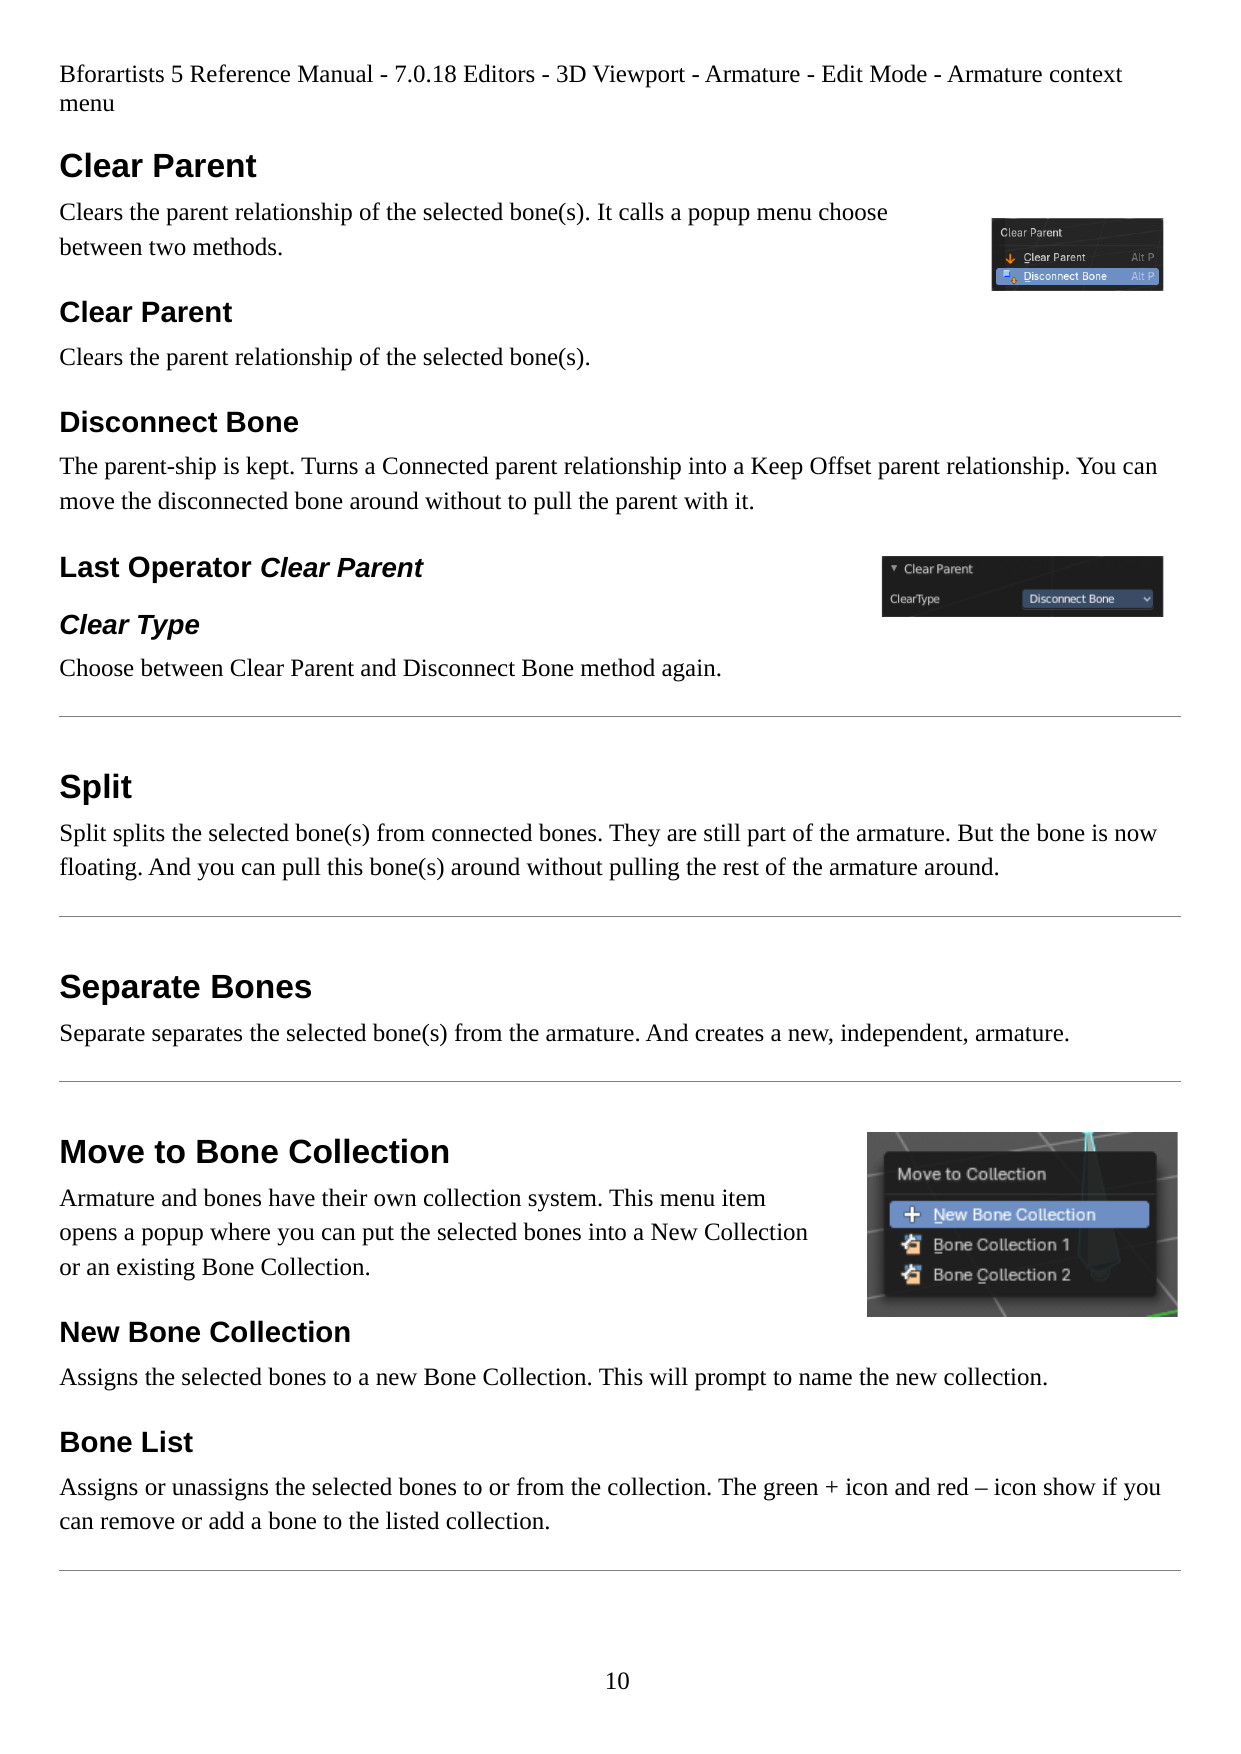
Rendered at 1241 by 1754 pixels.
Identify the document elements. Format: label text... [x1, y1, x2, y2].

subtitle Move to Bone Collection [59, 1132, 867, 1170]
picture [867, 1132, 1178, 1317]
picture [881, 556, 1164, 617]
subtitle Disconnect Bone [59, 405, 1181, 439]
text Armature and bones have their own collection system. This menu item opens a popup where you can put the selected bones into a New Collection or an existing Bone Collection. [59, 1183, 867, 1281]
text Choose between Clear Parent and Disconnect Bone method again. [59, 653, 1181, 681]
text Clears the parent relationship of the selected bone(s). [59, 342, 1181, 370]
subtitle Bone List [59, 1425, 1181, 1459]
text The parent-ship is kept. Turns a Connected parent relationship into a Keep Offset parent relationship. You can move the disconnected bone around without to pull the parent with it. [59, 451, 1181, 515]
subtitle Clear Parent [59, 295, 1181, 329]
subtitle New Bone Collection [59, 1315, 1181, 1349]
picture [991, 218, 1164, 291]
subtitle Last Operator Clear Parent [59, 549, 1181, 583]
subtitle Clear Type [59, 608, 1181, 640]
text Clears the parent relationship of the selected bone(s). It calls a popup menu choose between two methods. [59, 197, 1181, 260]
text Separate separates the selected bone(s) from the armature. And creates a new, independent, armature. [59, 1018, 1181, 1046]
text Split splits the selected bone(s) from connected bones. They are still part of the armature. But the bone is now floating. And you can pull this bone(s) around without pulling the rest of the armature around. [59, 818, 1181, 881]
text Assigns or unassigns the selected bones to or from the collection. The green + icon and red – icon show if you can remove or add a bone to the listed collection. [59, 1472, 1181, 1535]
text Assigns the selected bones to a new Bone Collection. This will prompt to name the new collection. [59, 1362, 1181, 1390]
subtitle Split [59, 767, 1181, 805]
subtitle Clear Parent [59, 146, 1181, 185]
subtitle Separate Bones [59, 966, 1181, 1005]
